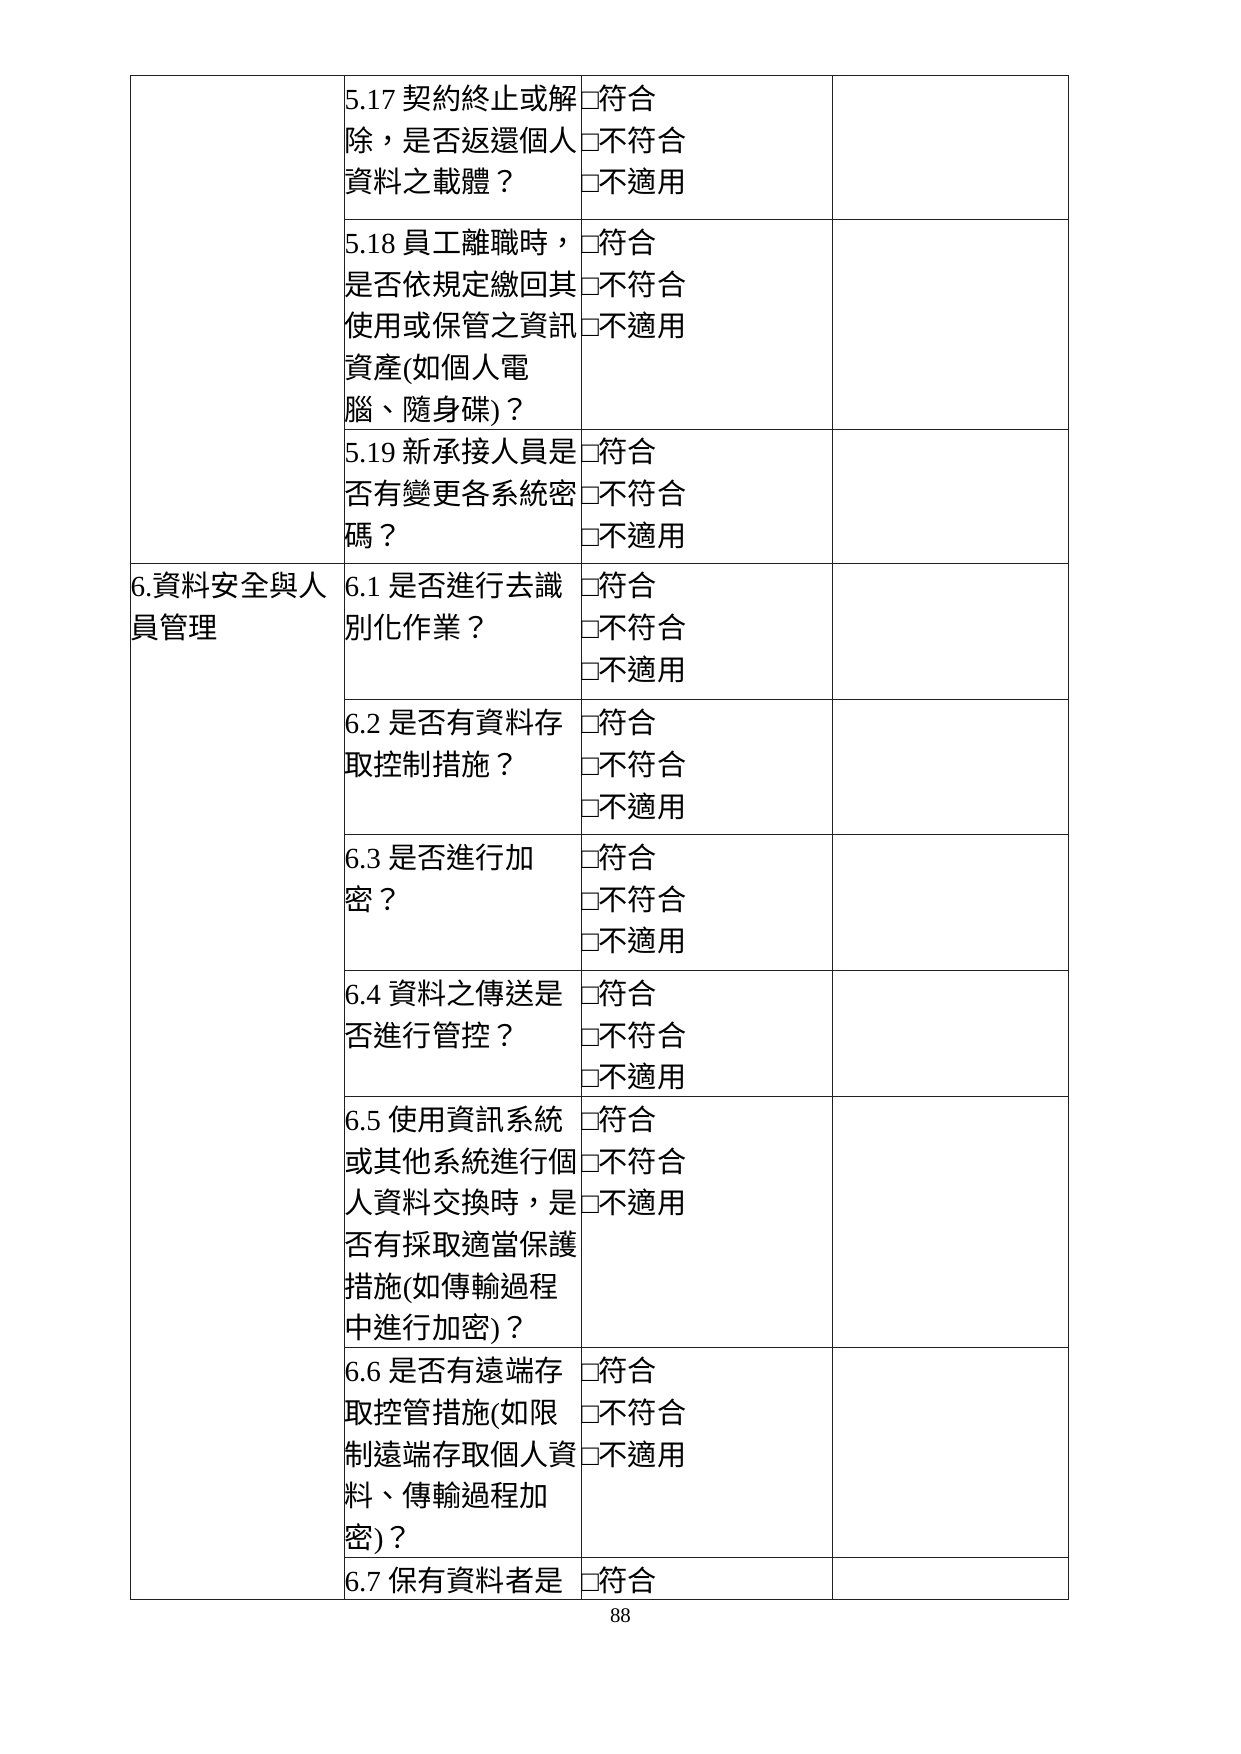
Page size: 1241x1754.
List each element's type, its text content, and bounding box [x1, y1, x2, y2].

table_cell □符合 □不符合 □不適用 [582, 220, 832, 428]
table_cell [833, 76, 1068, 219]
table_cell [833, 1558, 1068, 1599]
table_cell 6.5 使用資訊系統或其他系統進行個人資料交換時，是否有採取適當保護措施(如傳輸過程中進行加密)？ [345, 1097, 581, 1347]
table_cell [833, 700, 1068, 834]
table_cell 6.4 資料之傳送是否進行管控？ [345, 971, 581, 1096]
table_cell □符合 [582, 1558, 832, 1599]
table_cell 5.17 契約終止或解除，是否返還個人資料之載體？ [345, 76, 581, 219]
table_cell □符合 □不符合 □不適用 [582, 76, 832, 219]
table_cell [833, 1348, 1068, 1557]
table_cell 5.18 員工離職時，是否依規定繳回其使用或保管之資訊資產(如個人電腦、隨身碟)？ [345, 220, 581, 428]
table_cell □符合 □不符合 □不適用 [582, 430, 832, 562]
table_cell [833, 1097, 1068, 1347]
table_cell □符合 □不符合 □不適用 [582, 700, 832, 834]
table_cell [131, 76, 344, 562]
table_cell 6.資料安全與人員管理 [131, 564, 344, 1599]
table_cell [833, 564, 1068, 699]
table_cell □符合 □不符合 □不適用 [582, 971, 832, 1096]
table_cell 6.2 是否有資料存取控制措施？ [345, 700, 581, 834]
table_cell □符合 □不符合 □不適用 [582, 1348, 832, 1557]
table_cell 6.7 保有資料者是 [345, 1558, 581, 1599]
table_cell □符合 □不符合 □不適用 [582, 1097, 832, 1347]
table_cell [833, 220, 1068, 428]
table_cell 5.19 新承接人員是否有變更各系統密碼？ [345, 430, 581, 562]
table_cell 6.6 是否有遠端存取控管措施(如限制遠端存取個人資料、傳輸過程加密)？ [345, 1348, 581, 1557]
table_cell [833, 971, 1068, 1096]
table_cell 6.1 是否進行去識別化作業？ [345, 564, 581, 699]
table_cell [833, 835, 1068, 970]
table_cell [833, 430, 1068, 562]
table_cell □符合 □不符合 □不適用 [582, 835, 832, 970]
table_cell 6.3 是否進行加密？ [345, 835, 581, 970]
table_cell □符合 □不符合 □不適用 [582, 564, 832, 699]
